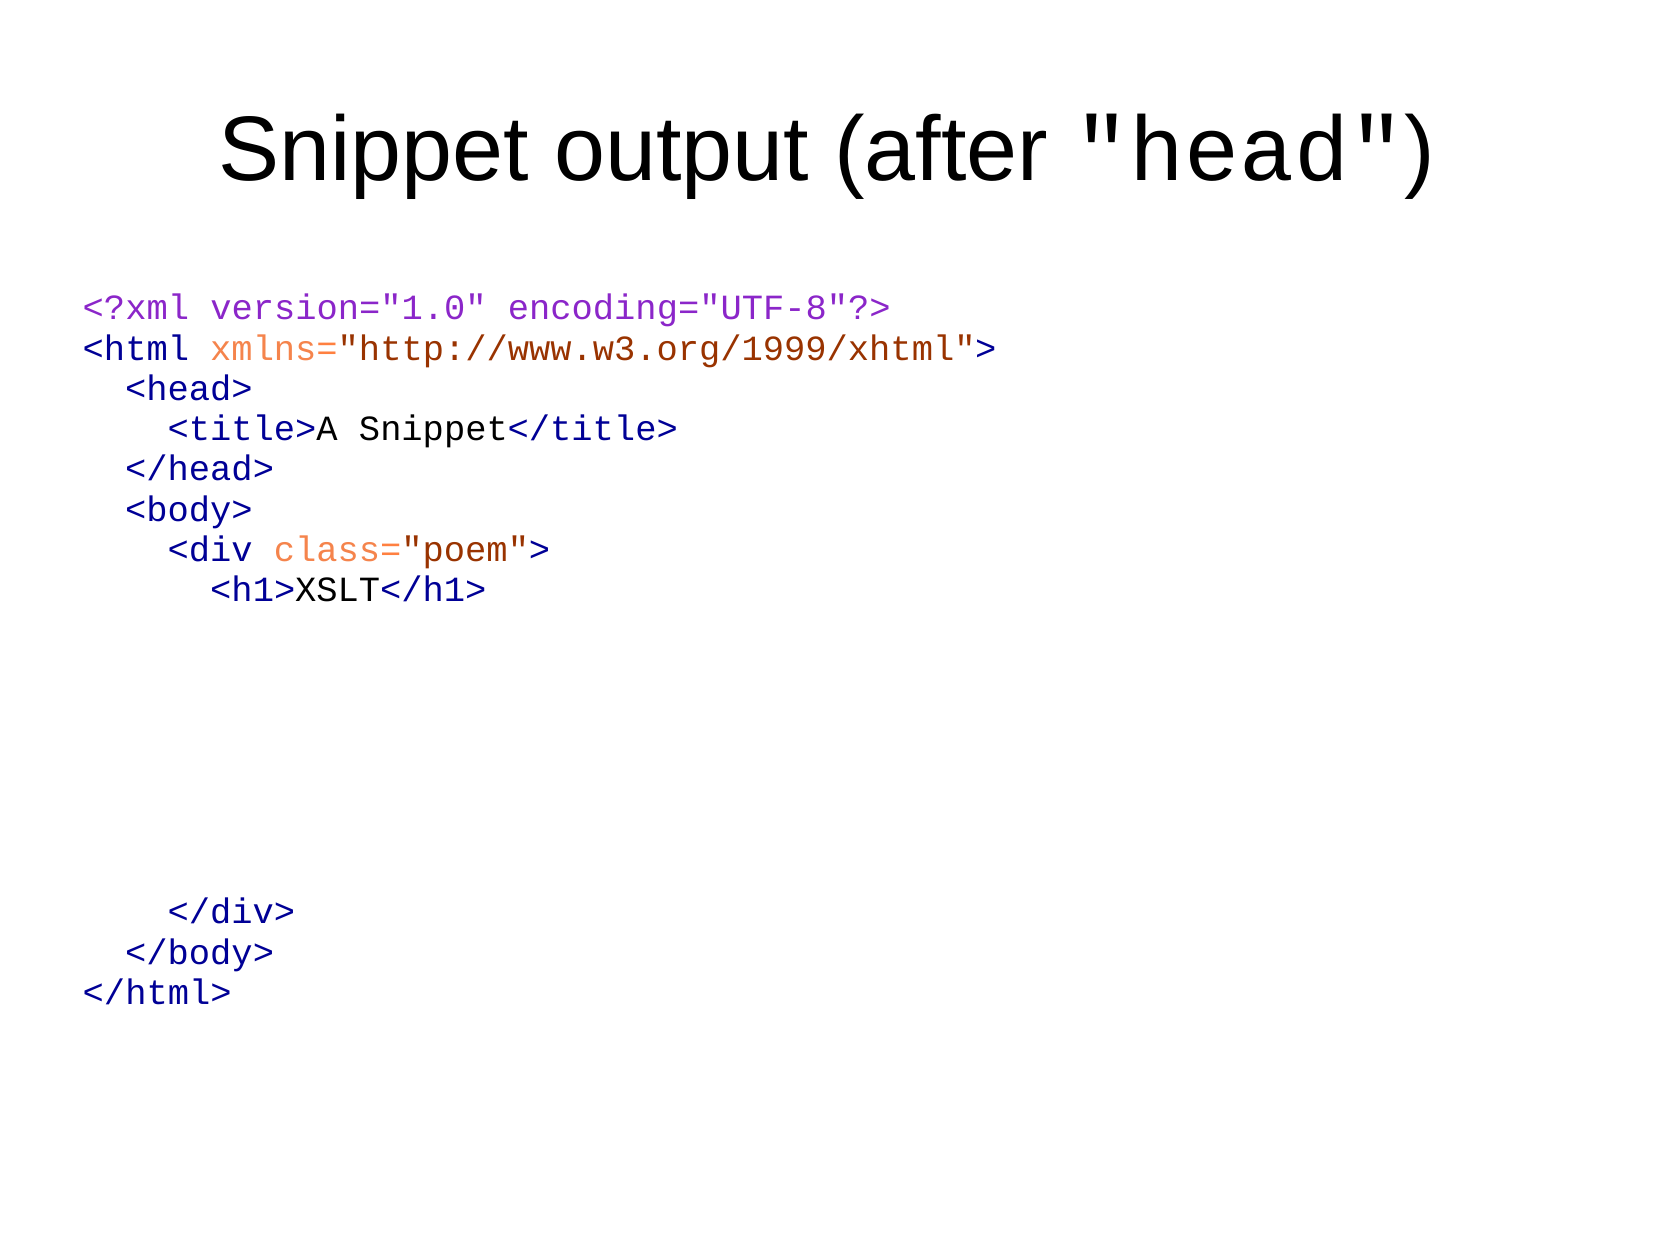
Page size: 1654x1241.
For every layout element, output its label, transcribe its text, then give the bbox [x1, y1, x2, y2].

list <?xml version="1.0" encoding="UTF-8"?> <html xmlns="http://www.w3.org/1999/xhtml"> <head> <title>A Snippet</title> </head> <body> <div class="poem"> <h1>XSLT</h1> </div> </body> </html> [82, 290, 1571, 1171]
title Snippet output (after "head") [82, 49, 1571, 257]
